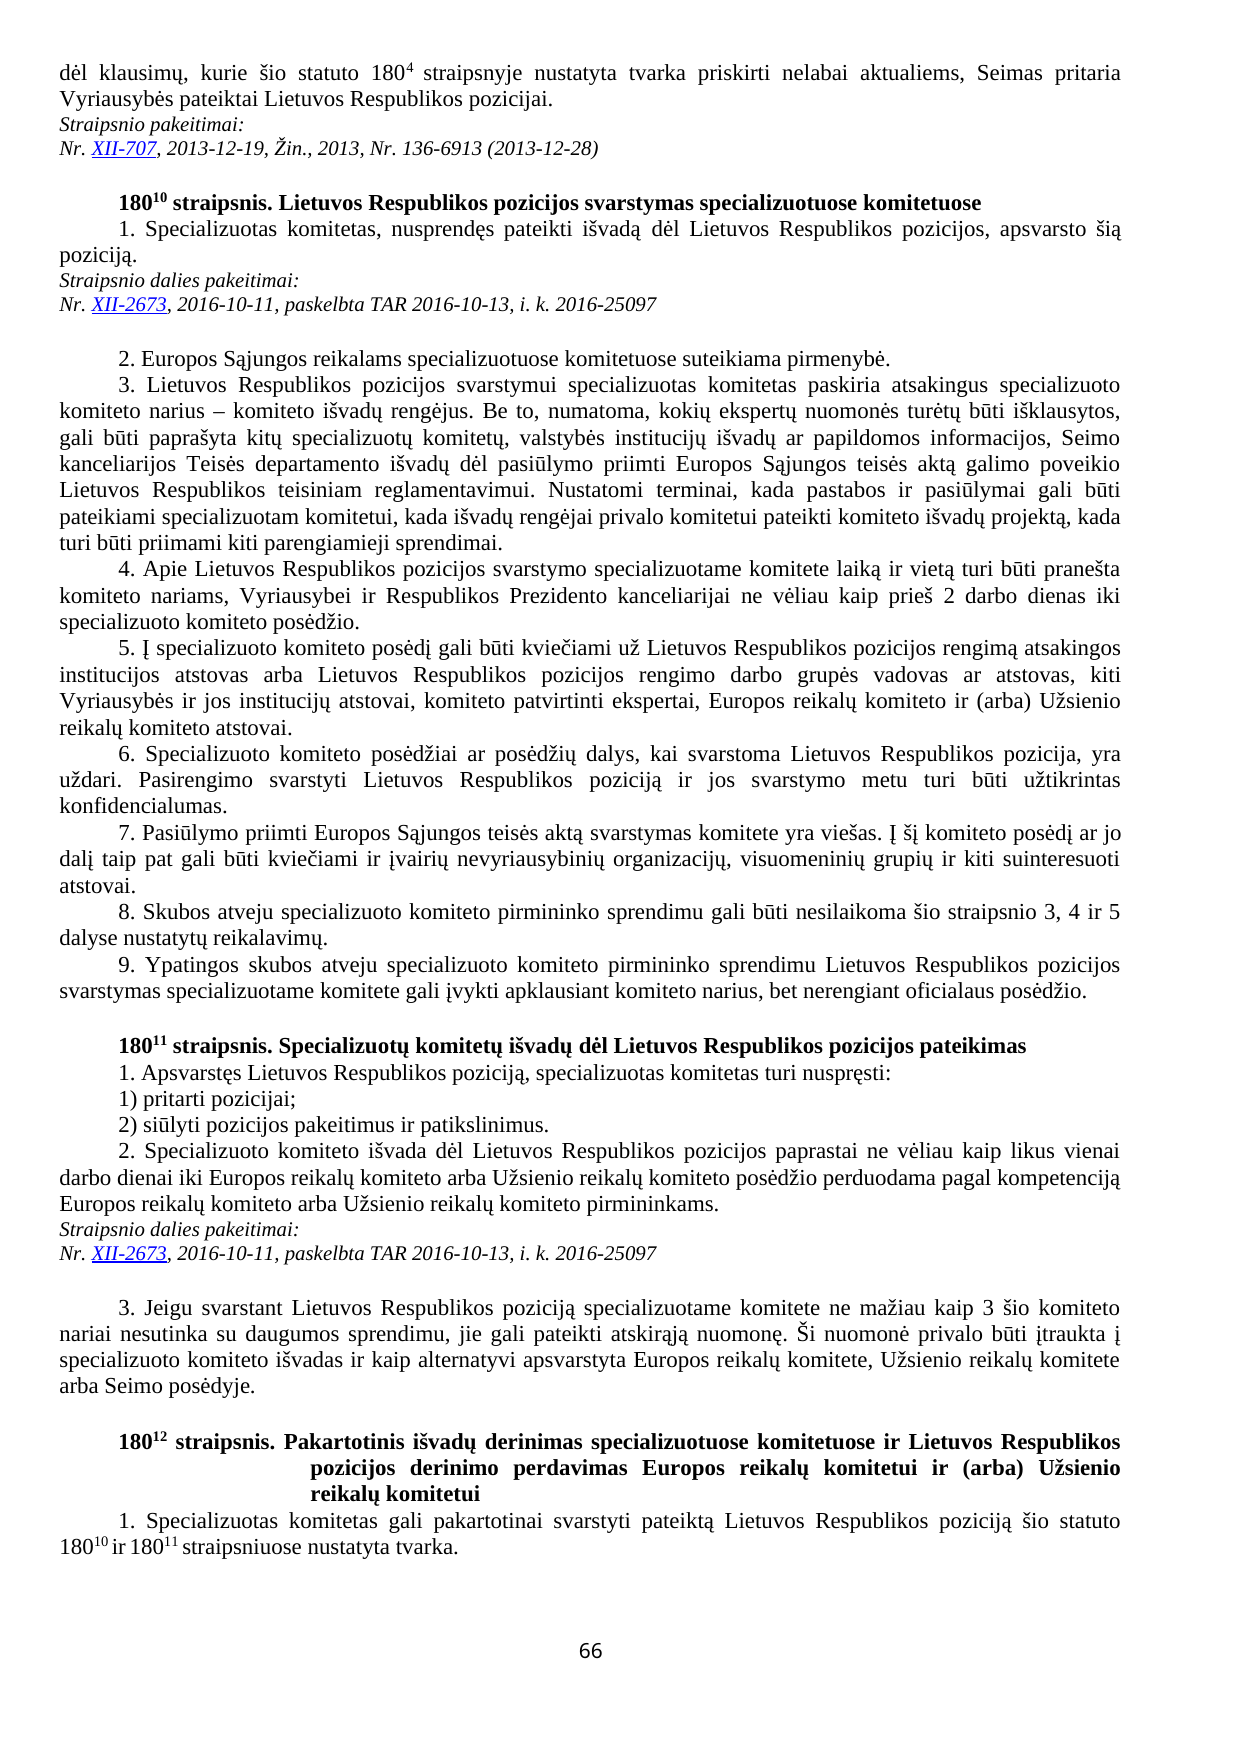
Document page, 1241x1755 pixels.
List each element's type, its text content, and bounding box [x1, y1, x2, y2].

text 8. Skubos atveju specializuoto komiteto pirmininko sprendimu gali būti nesilaikoma šio straipsnio 3, 4 ir 5 dalyse nustatytų reikalavimų. [59, 898, 1122, 951]
text 2. Europos Sąjungos reikalams specializuotuose komitetuose suteikiama pirmenybė. [59, 344, 1122, 371]
text Straipsnio dalies pakeitimai: [59, 268, 1122, 292]
text 1) pritarti pozicijai; [59, 1085, 1122, 1111]
text 3. Lietuvos Respublikos pozicijos svarstymui specializuotas komitetas paskiria atsakingus specializuoto komiteto narius – komiteto išvadų rengėjus. Be to, numatoma, kokių ekspertų nuomonės turėtų būti išklausytos, gali būti paprašyta kitų specializuotų komitetų, valstybės institucijų išvadų ar papildomos informacijos, Seimo kanceliarijos Teisės departamento išvadų dėl pasiūlymo priimti Europos Sąjungos teisės aktą galimo poveikio Lietuvos Respublikos teisiniam reglamentavimui. Nustatomi terminai, kada pastabos ir pasiūlymai gali būti pateikiami specializuotam komitetui, kada išvadų rengėjai privalo komitetui pateikti komiteto išvadų projektą, kada turi būti priimami kiti parengiamieji sprendimai. [59, 371, 1122, 555]
text 3. Jeigu svarstant Lietuvos Respublikos poziciją specializuotame komitete ne mažiau kaip 3 šio komiteto nariai nesutinka su daugumos sprendimu, jie gali pateikti atskirąją nuomonę. Ši nuomonė privalo būti įtraukta į specializuoto komiteto išvadas ir kaip alternatyvi apsvarstyta Europos reikalų komitete, Užsienio reikalų komitete arba Seimo posėdyje. [59, 1293, 1122, 1399]
text Nr. XII-707, 2013-12-19, Žin., 2013, Nr. 136-6913 (2013-12-28) [59, 136, 1122, 160]
text 1. Specializuotas komitetas, nusprendęs pateikti išvadą dėl Lietuvos Respublikos pozicijos, apsvarsto šią poziciją. [59, 215, 1122, 268]
text Straipsnio pakeitimai: [59, 112, 1122, 136]
text 2) siūlyti pozicijos pakeitimus ir patikslinimus. [59, 1111, 1122, 1138]
text Nr. XII-2673, 2016-10-11, paskelbta TAR 2016-10-13, i. k. 2016-25097 [59, 292, 1122, 316]
text 4. Apie Lietuvos Respublikos pozicijos svarstymo specializuotame komitete laiką ir vietą turi būti pranešta komiteto nariams, Vyriausybei ir Respublikos Prezidento kanceliarijai ne vėliau kaip prieš 2 darbo dienas iki specializuoto komiteto posėdžio. [59, 555, 1122, 634]
text 9. Ypatingos skubos atveju specializuoto komiteto pirmininko sprendimu Lietuvos Respublikos pozicijos svarstymas specializuotame komitete gali įvykti apklausiant komiteto narius, bet nerengiant oficialaus posėdžio. [59, 951, 1122, 1003]
text 18011 straipsnis. Specializuotų komitetų išvadų dėl Lietuvos Respublikos pozicijos pateikimas [118, 1032, 1122, 1058]
text 2. Specializuoto komiteto išvada dėl Lietuvos Respublikos pozicijos paprastai ne vėliau kaip likus vienai darbo dienai iki Europos reikalų komiteto arba Užsienio reikalų komiteto posėdžio perduodama pagal kompetenciją Europos reikalų komiteto arba Užsienio reikalų komiteto pirmininkams. [59, 1138, 1122, 1217]
text 6. Specializuoto komiteto posėdžiai ar posėdžių dalys, kai svarstoma Lietuvos Respublikos pozicija, yra uždari. Pasirengimo svarstyti Lietuvos Respublikos poziciją ir jos svarstymo metu turi būti užtikrintas konfidencialumas. [59, 740, 1122, 819]
text 18010 straipsnis. Lietuvos Respublikos pozicijos svarstymas specializuotuose komitetuose [59, 189, 1122, 215]
text 7. Pasiūlymo priimti Europos Sąjungos teisės aktą svarstymas komitete yra viešas. Į šį komiteto posėdį ar jo dalį taip pat gali būti kviečiami ir įvairių nevyriausybinių organizacijų, visuomeninių grupių ir kiti suinteresuoti atstovai. [59, 819, 1122, 898]
text Nr. XII-2673, 2016-10-11, paskelbta TAR 2016-10-13, i. k. 2016-25097 [59, 1241, 1122, 1265]
text Straipsnio dalies pakeitimai: [59, 1217, 1122, 1241]
text 5. Į specializuoto komiteto posėdį gali būti kviečiami už Lietuvos Respublikos pozicijos rengimą atsakingos institucijos atstovas arba Lietuvos Respublikos pozicijos rengimo darbo grupės vadovas ar atstovas, kiti Vyriausybės ir jos institucijų atstovai, komiteto patvirtinti ekspertai, Europos reikalų komiteto ir (arba) Užsienio reikalų komiteto atstovai. [59, 634, 1122, 740]
text dėl klausimų, kurie šio statuto 1804 straipsnyje nustatyta tvarka priskirti nelabai aktualiems, Seimas pritaria Vyriausybės pateiktai Lietuvos Respublikos pozicijai. [59, 59, 1122, 112]
text 1. Apsvarstęs Lietuvos Respublikos poziciją, specializuotas komitetas turi nuspręsti: [59, 1058, 1122, 1085]
text 18012 straipsnis. Pakartotinis išvadų derinimas specializuotuose komitetuose ir Lietuvos Respublikos pozicijos derinimo perdavimas Europos reikalų komitetui ir (arba) Užsienio reikalų komitetui [118, 1428, 1122, 1507]
text 1. Specializuotas komitetas gali pakartotinai svarstyti pateiktą Lietuvos Respublikos poziciją šio statuto 18010 ir 18011 straipsniuose nustatyta tvarka. [59, 1507, 1122, 1559]
